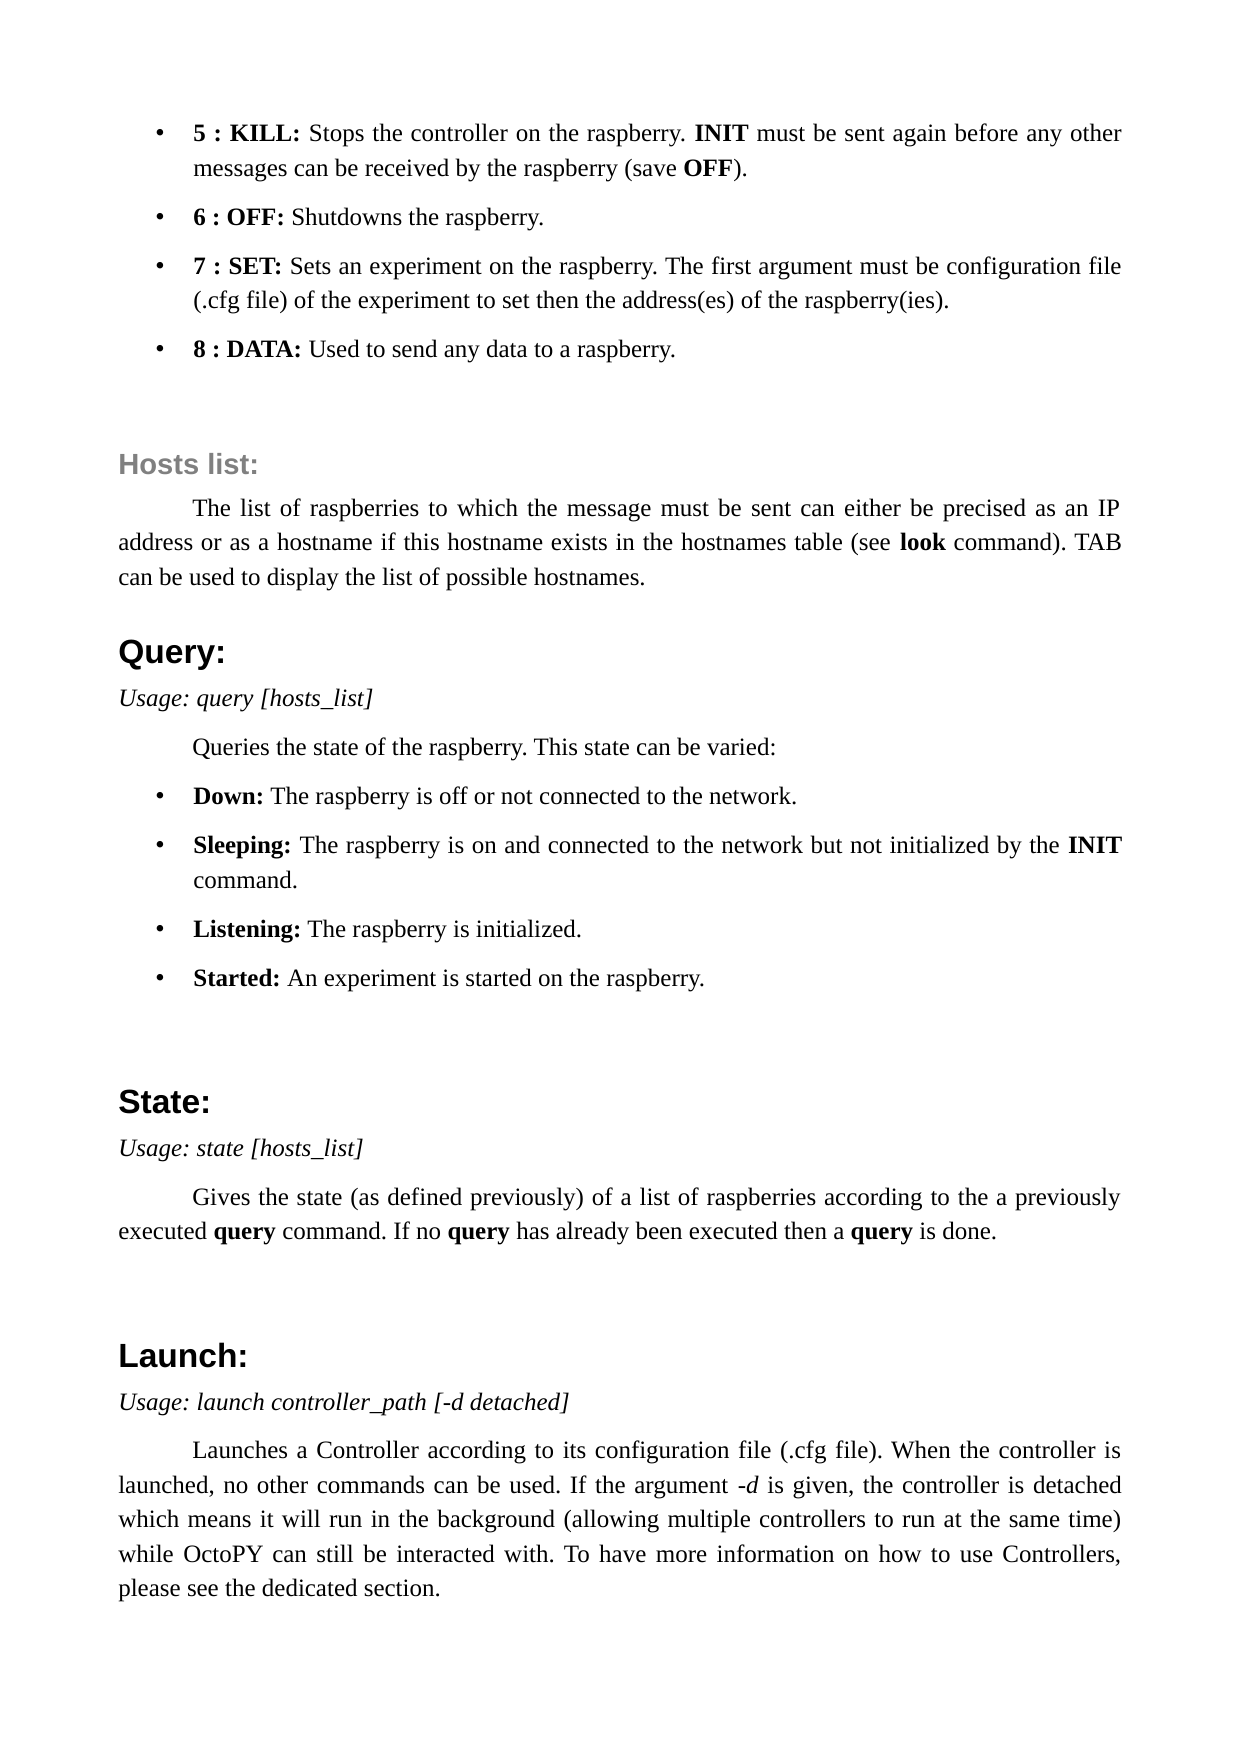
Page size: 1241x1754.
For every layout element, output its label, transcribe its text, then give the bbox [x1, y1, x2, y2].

list 8 : DATA: Used to send any data to a raspberry. [156, 334, 1122, 363]
text Launches a Controller according to its configuration file (.cfg file). When the controller is launched, no other commands can be used. If the argument -d is given, the controller is detached which means it will run in the background (allowing multiple controllers to run at the same time) while OctoPY can still be interacted with. To have more information on how to use Controllers, please see the dedicated section. [118, 1436, 1122, 1602]
text Queries the state of the raspberry. This state can be varied: [118, 732, 1122, 761]
text Usage: state [hosts_list] [118, 1133, 1122, 1162]
text Usage: launch controller_path [-d detached] [118, 1387, 1122, 1415]
list 6 : OFF: Shutdowns the raspberry. [156, 202, 1122, 230]
subtitle Hosts list: [118, 447, 1122, 481]
list Sleeping: The raspberry is on and connected to the network but not initialized by the INIT command. [156, 830, 1122, 893]
list Listening: The raspberry is initialized. [156, 914, 1122, 942]
list 7 : SET: Sets an experiment on the raspberry. The first argument must be configuration file (.cfg file) of the experiment to set then the address(es) of the raspberry(ies). [156, 251, 1122, 314]
list Down: The raspberry is off or not connected to the network. [156, 781, 1122, 810]
text The list of raspberries to which the message must be sent can either be precised as an IP address or as a hostname if this hostname exists in the hostnames table (see look command). TAB can be used to display the list of possible hostnames. [118, 493, 1122, 591]
list Started: An experiment is started on the raspberry. [156, 963, 1122, 992]
list 5 : KILL: Stops the controller on the raspberry. INIT must be sent again before any other messages can be received by the raspberry (save OFF). [156, 118, 1122, 181]
text Usage: query [hosts_list] [118, 683, 1122, 712]
text Gives the state (as defined previously) of a list of raspberries according to the a previously executed query command. If no query has already been executed then a query is done. [118, 1182, 1122, 1245]
subtitle State: [118, 1082, 1122, 1120]
subtitle Query: [118, 632, 1122, 671]
subtitle Launch: [118, 1335, 1122, 1374]
